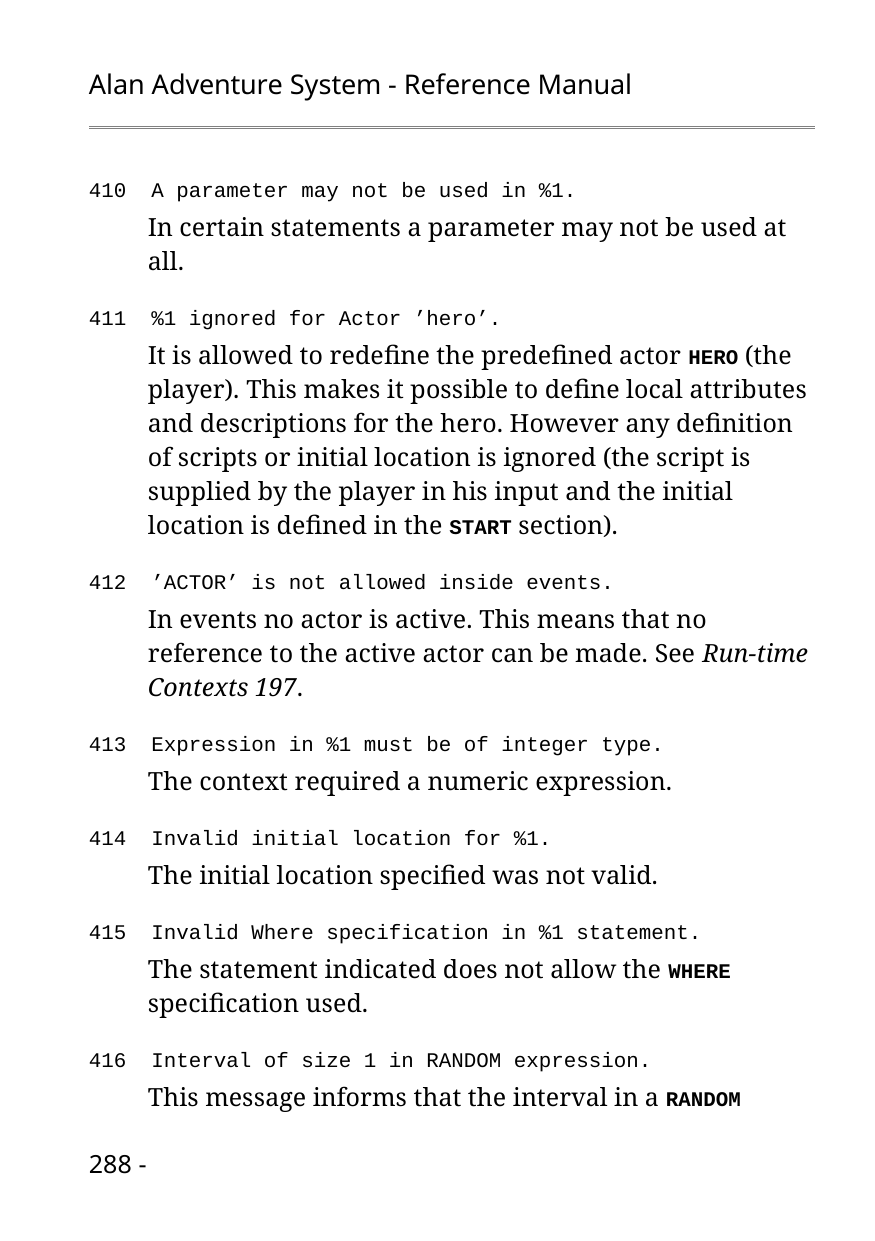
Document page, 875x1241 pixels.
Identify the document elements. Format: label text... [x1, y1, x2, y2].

text 413 Expression in %1 must be of integer type. [88, 734, 815, 758]
text In events no actor is active. This means that no reference to the active actor can be made. See Run-time Contexts 160. [148, 602, 815, 704]
text This message informs that the interval in a RANDOM [148, 1080, 815, 1114]
text In certain statements a parameter may not be used at all. [148, 210, 815, 278]
text 411 %1 ignored for Actor ’hero’. [88, 308, 815, 332]
text The initial location specified was not valid. [148, 858, 815, 892]
text The statement indicated does not allow the WHERE specification used. [148, 952, 815, 1020]
text 414 Invalid initial location for %1. [88, 828, 815, 852]
text It is allowed to redefine the predefined actor HERO (the player). This makes it possible to define local attributes and descriptions for the he­ro. However any definition of scripts or initial location is ignored (the script is supplied by the player in his input and the initial location is defined in the START section). [148, 338, 815, 542]
text 410 A parameter may not be used in %1. [88, 180, 815, 204]
text 416 Interval of size 1 in RANDOM expression. [88, 1050, 815, 1074]
text 415 Invalid Where specification in %1 statement. [88, 922, 815, 946]
text The context required a numeric expression. [148, 764, 815, 798]
text 412 ’ACTOR’ is not allowed inside events. [88, 572, 815, 596]
